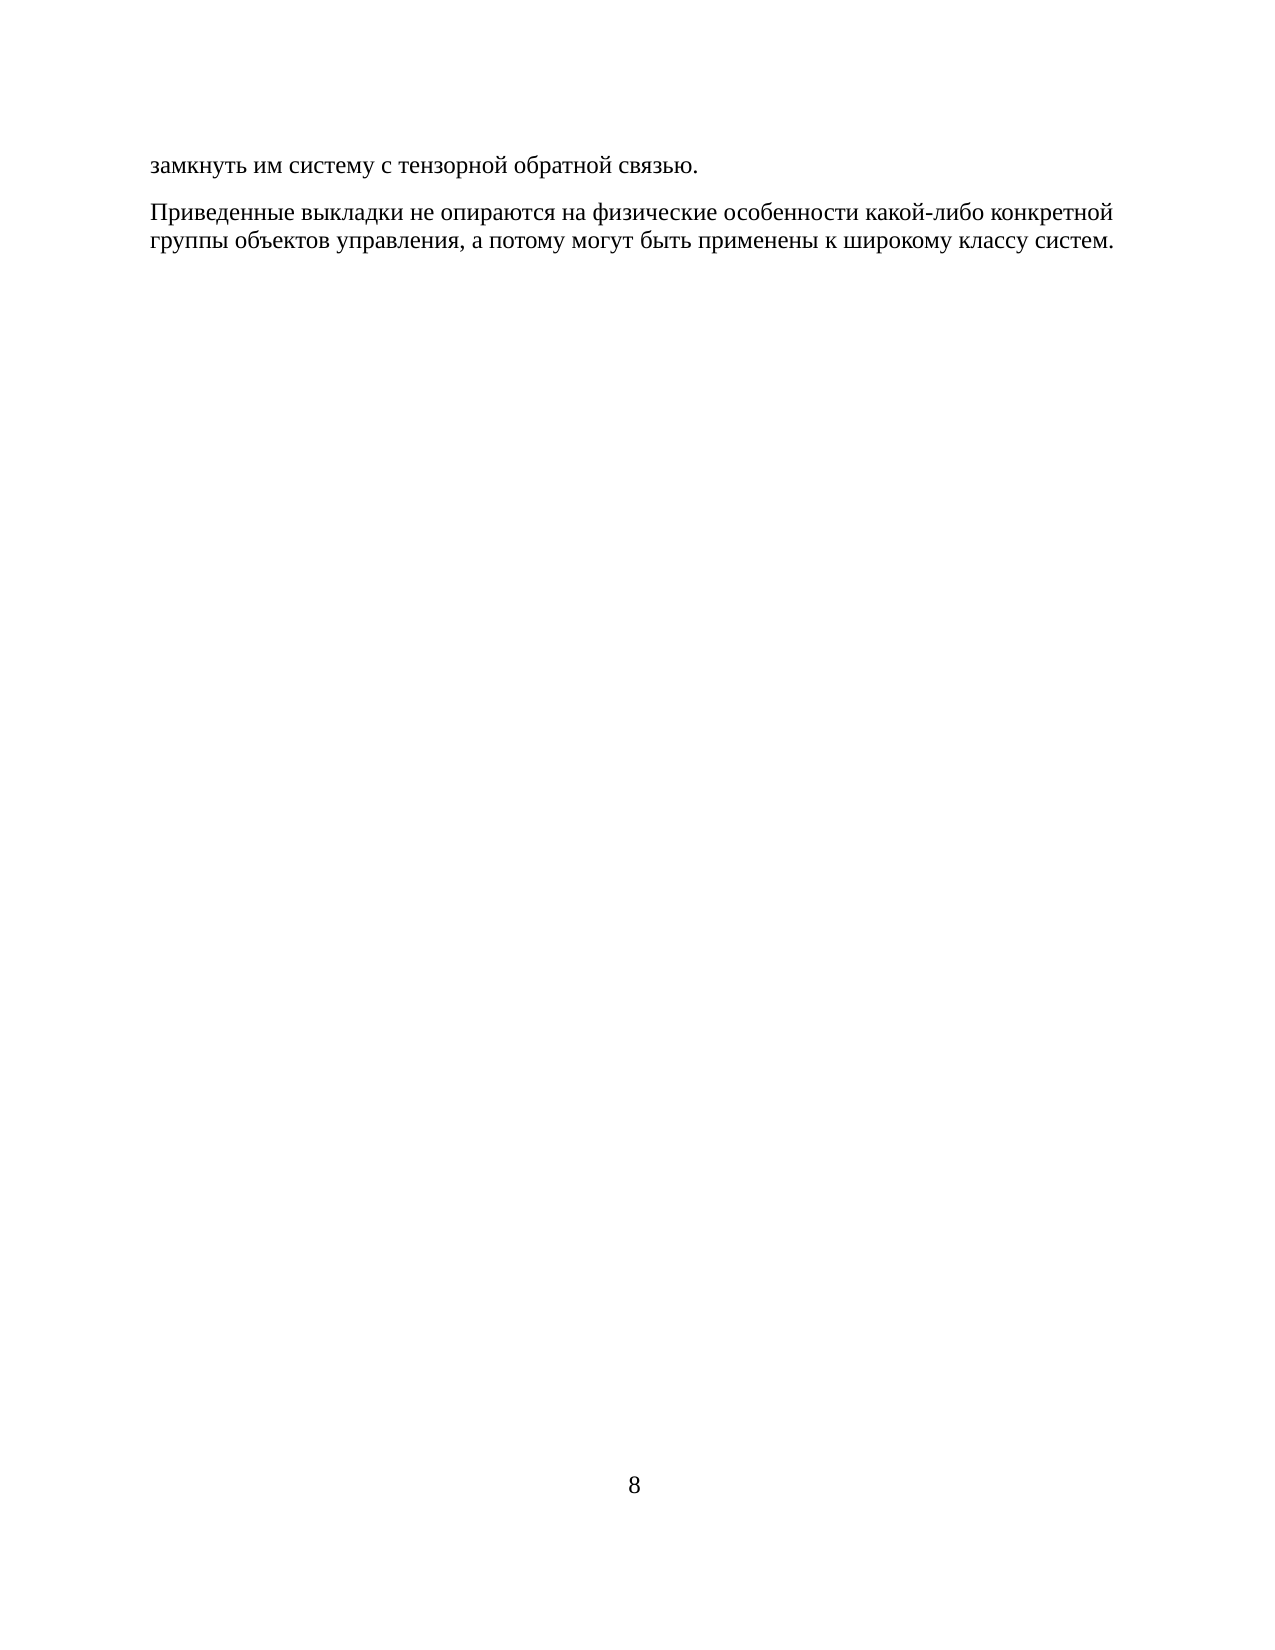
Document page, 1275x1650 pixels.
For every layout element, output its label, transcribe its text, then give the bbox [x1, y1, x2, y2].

text замкнуть им систему с тензорной обратной связью. [150, 150, 1125, 179]
text Приведенные выкладки не опираются на физические особенности какой-либо конкретной группы объектов управления, а потому могут быть применены к широкому классу систем. [150, 197, 1125, 254]
